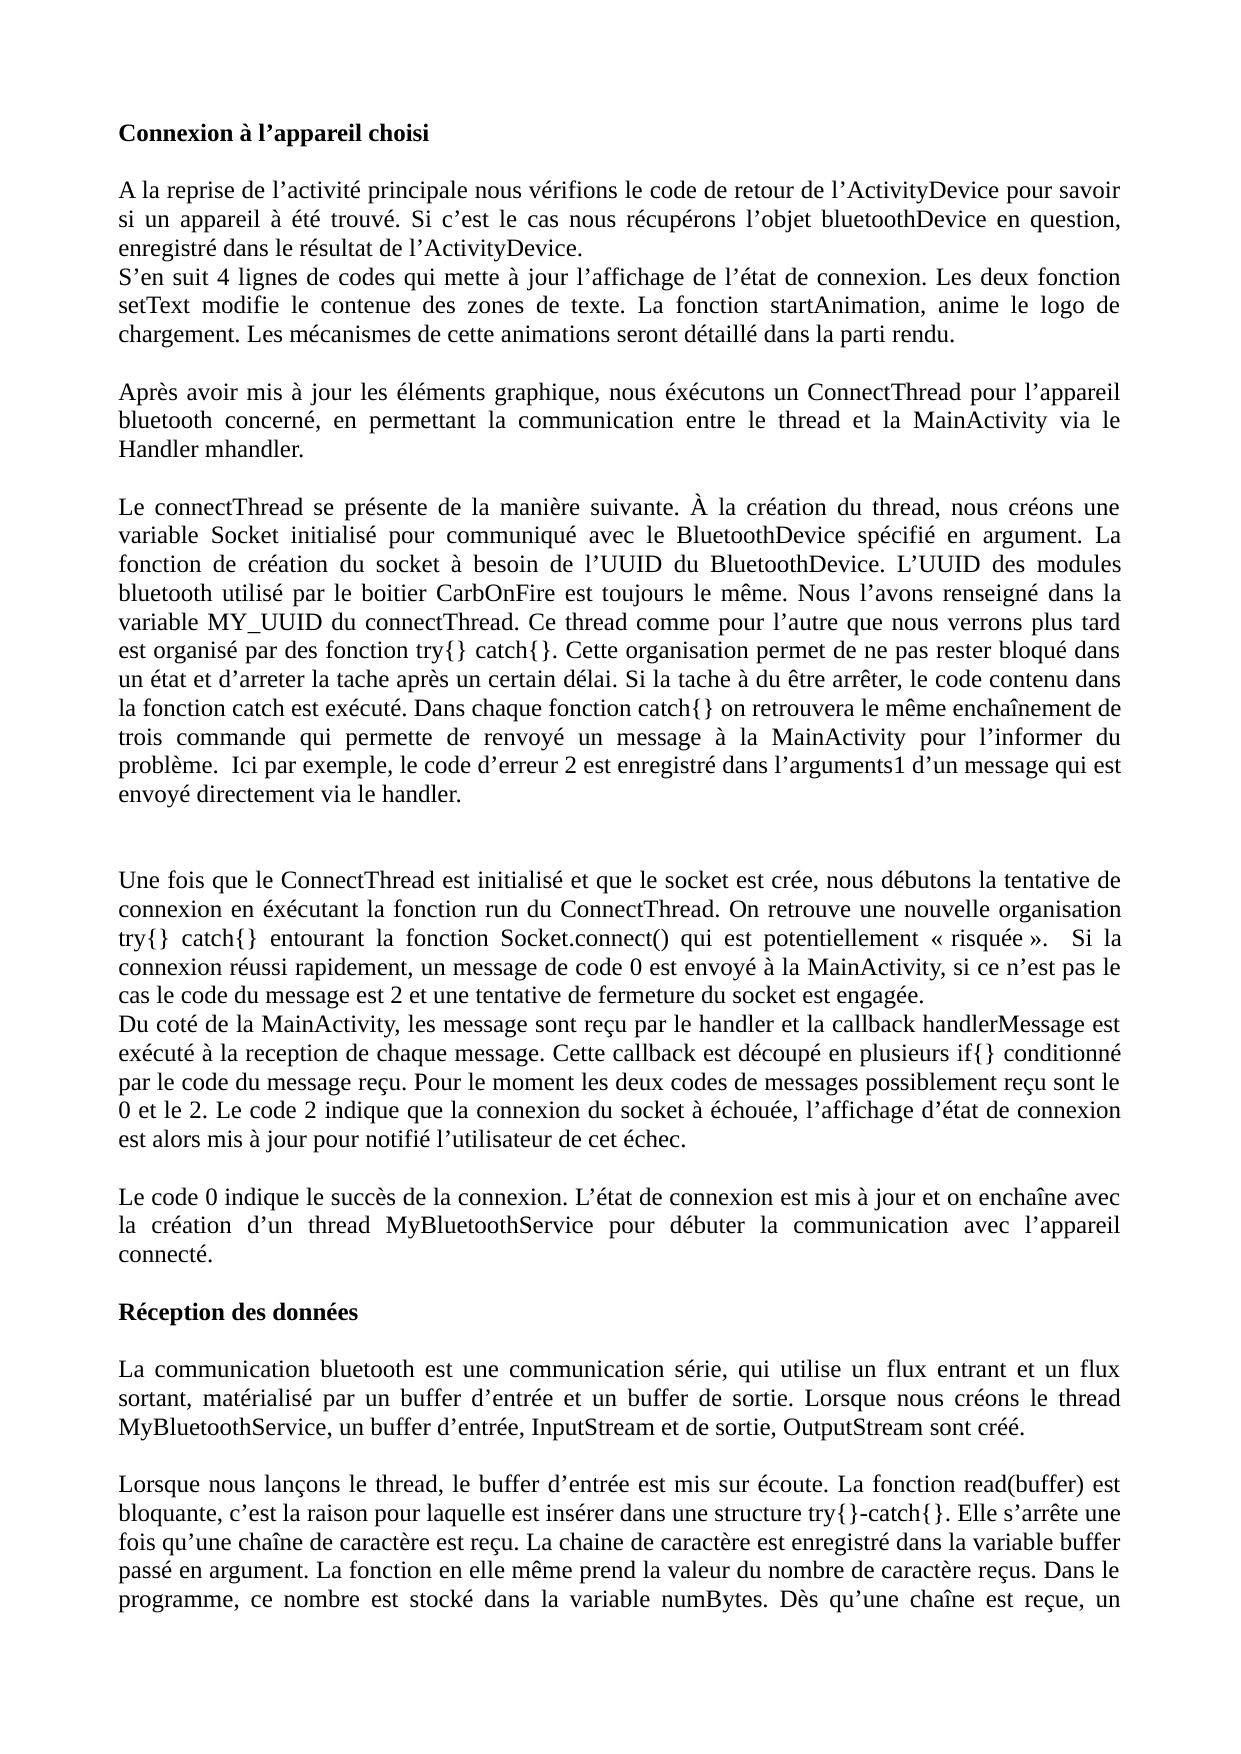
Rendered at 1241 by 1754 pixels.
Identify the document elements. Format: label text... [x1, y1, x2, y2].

text A la reprise de l’activité principale nous vérifions le code de retour de l’ActivityDevice pour savoir si un appareil à été trouvé. Si c’est le cas nous récupérons l’objet bluetoothDevice en question, enregistré dans le résultat de l’ActivityDevice. [118, 176, 1122, 262]
text S’en suit 4 lignes de codes qui mette à jour l’affichage de l’état de connexion. Les deux fonction setText modifie le contenue des zones de texte. La fonction startAnimation, anime le logo de chargement. Les mécanismes de cette animations seront détaillé dans la parti rendu. [118, 262, 1122, 348]
text Le connectThread se présente de la manière suivante. À la création du thread, nous créons une variable Socket initialisé pour communiqué avec le BluetoothDevice spécifié en argument. La fonction de création du socket à besoin de l’UUID du BluetoothDevice. L’UUID des modules bluetooth utilisé par le boitier CarbOnFire est toujours le même. Nous l’avons renseigné dans la variable MY_UUID du connectThread. Ce thread comme pour l’autre que nous verrons plus tard est organisé par des fonction try{} catch{}. Cette organisation permet de ne pas rester bloqué dans un état et d’arreter la tache après un certain délai. Si la tache à du être arrêter, le code contenu dans la fonction catch est exécuté. Dans chaque fonction catch{} on retrouvera le même enchaînement de trois commande qui permette de renvoyé un message à la MainActivity pour l’informer du problème. Ici par exemple, le code d’erreur 2 est enregistré dans l’arguments1 d’un message qui est envoyé directement via le handler. [118, 492, 1122, 808]
text Réception des données [118, 1297, 1122, 1326]
text Connexion à l’appareil choisi [118, 118, 1122, 147]
text Après avoir mis à jour les éléments graphique, nous éxécutons un ConnectThread pour l’appareil bluetooth concerné, en permettant la communication entre le thread et la MainActivity via le Handler mhandler. [118, 377, 1122, 463]
text Du coté de la MainActivity, les message sont reçu par le handler et la callback handlerMessage est exécuté à la reception de chaque message. Cette callback est découpé en plusieurs if{} conditionné par le code du message reçu. Pour le moment les deux codes de messages possiblement reçu sont le 0 et le 2. Le code 2 indique que la connexion du socket à échouée, l’affichage d’état de connexion est alors mis à jour pour notifié l’utilisateur de cet échec. [118, 1009, 1122, 1153]
text La communication bluetooth est une communication série, qui utilise un flux entrant et un flux sortant, matérialisé par un buffer d’entrée et un buffer de sortie. Lorsque nous créons le thread MyBluetoothService, un buffer d’entrée, InputStream et de sortie, OutputStream sont créé. [118, 1354, 1122, 1441]
text Lorsque nous lançons le thread, le buffer d’entrée est mis sur écoute. La fonction read(buffer) est bloquante, c’est la raison pour laquelle est insérer dans une structure try{}-catch{}. Elle s’arrête une fois qu’une chaîne de caractère est reçu. La chaine de caractère est enregistré dans la variable buffer passé en argument. La fonction en elle même prend la valeur du nombre de caractère reçus. Dans le programme, ce nombre est stocké dans la variable numBytes. Dès qu’une chaîne est reçue, un [118, 1469, 1122, 1613]
text Une fois que le ConnectThread est initialisé et que le socket est crée, nous débutons la tentative de connexion en éxécutant la fonction run du ConnectThread. On retrouve une nouvelle organisation try{} catch{} entourant la fonction Socket.connect() qui est potentiellement « risquée ». Si la connexion réussi rapidement, un message de code 0 est envoyé à la MainActivity, si ce n’est pas le cas le code du message est 2 et une tentative de fermeture du socket est engagée. [118, 866, 1122, 1009]
text Le code 0 indique le succès de la connexion. L’état de connexion est mis à jour et on enchaîne avec la création d’un thread MyBluetoothService pour débuter la communication avec l’appareil connecté. [118, 1182, 1122, 1268]
